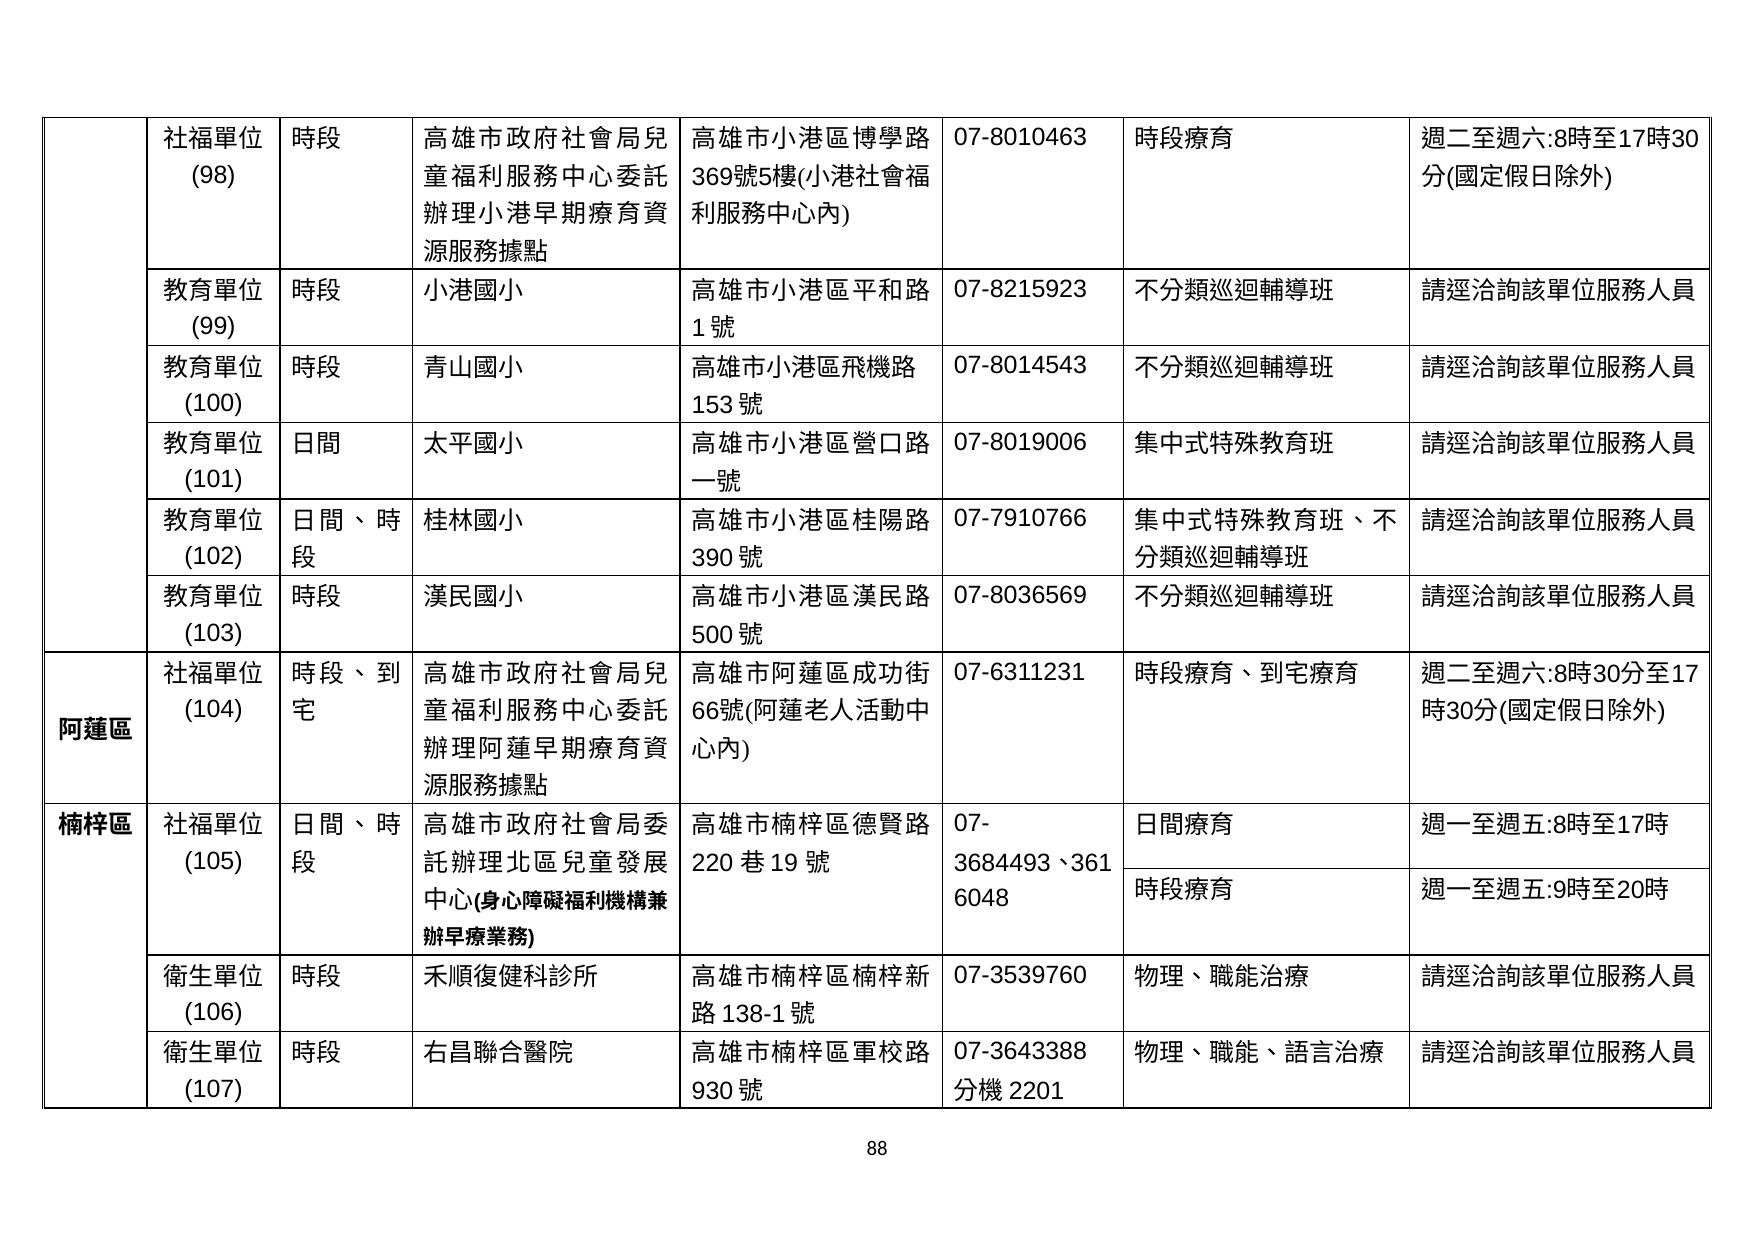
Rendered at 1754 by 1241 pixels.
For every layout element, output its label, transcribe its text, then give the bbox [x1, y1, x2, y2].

table_cell 07-8010463 [943, 118, 1123, 268]
table_cell 教育單位(103) [148, 576, 279, 651]
table_cell 阿蓮區 [45, 653, 146, 803]
table_cell 桂林國小 [413, 500, 679, 574]
table_cell 日間、時段 [281, 500, 412, 574]
table_cell 教育單位(102) [148, 500, 279, 574]
table_cell 週二至週六:8時30分至17時30分(國定假日除外) [1410, 653, 1709, 803]
table_cell 高雄市政府社會局兒童福利服務中心委託辦理阿蓮早期療育資源服務據點 [413, 653, 679, 803]
table_cell 時段 [281, 576, 412, 651]
table_cell 右昌聯合醫院 [413, 1032, 679, 1107]
table_cell 物理、職能、語言治療 [1124, 1032, 1409, 1107]
table_cell 禾順復健科診所 [413, 956, 679, 1031]
table_cell 高雄市楠梓區楠梓新路138-1號 [681, 956, 942, 1031]
table_cell 週二至週六:8時至17時30分(國定假日除外) [1410, 118, 1709, 268]
table_cell 高雄市小港區飛機路153號 [681, 346, 942, 421]
table_cell 漢民國小 [413, 576, 679, 651]
table_cell 07-8014543 [943, 346, 1123, 421]
table_cell 楠梓區 [45, 804, 146, 1107]
table_cell 衛生單位(107) [148, 1032, 279, 1107]
table_cell 07-3643388 分機2201 [943, 1032, 1123, 1107]
table_cell 不分類巡迴輔導班 [1124, 346, 1409, 421]
table_cell 集中式特殊教育班、不分類巡迴輔導班 [1124, 500, 1409, 574]
table_cell 07-3684493、3616048 [943, 804, 1123, 954]
table_cell 時段療育 [1124, 118, 1409, 268]
table_cell 時段 [281, 1032, 412, 1107]
table_cell 時段 [281, 346, 412, 421]
table_cell 高雄市小港區營口路一號 [681, 423, 942, 498]
table_cell [45, 118, 146, 651]
table_cell 請逕洽詢該單位服務人員 [1410, 956, 1709, 1031]
table_cell 社福單位(105) [148, 804, 279, 954]
table_cell 請逕洽詢該單位服務人員 [1410, 346, 1709, 421]
table_cell 小港國小 [413, 270, 679, 345]
table_cell 07-3539760 [943, 956, 1123, 1031]
table_cell 07-8036569 [943, 576, 1123, 651]
table_cell 07-6311231 [943, 653, 1123, 803]
table_cell 太平國小 [413, 423, 679, 498]
table_cell 07-8215923 [943, 270, 1123, 345]
table_cell 時段療育、到宅療育 [1124, 653, 1409, 803]
table_cell 高雄市楠梓區軍校路930號 [681, 1032, 942, 1107]
table_cell 請逕洽詢該單位服務人員 [1410, 500, 1709, 574]
table_cell 日間療育 [1124, 804, 1409, 867]
table_cell 高雄市小港區漢民路500號 [681, 576, 942, 651]
table_cell 週一至週五:9時至20時 [1410, 869, 1709, 954]
table_cell 時段 [281, 956, 412, 1031]
table_cell 高雄市阿蓮區成功街66號(阿蓮老人活動中心內) [681, 653, 942, 803]
table_cell 教育單位(101) [148, 423, 279, 498]
table_cell 社福單位(104) [148, 653, 279, 803]
table_cell 請逕洽詢該單位服務人員 [1410, 576, 1709, 651]
table_cell 高雄市楠梓區德賢路220 巷19 號 [681, 804, 942, 954]
table_cell 物理、職能治療 [1124, 956, 1409, 1031]
table_cell 高雄市政府社會局委託辦理北區兒童發展中心(身心障礙福利機構兼辦早療業務) [413, 804, 679, 954]
table_cell 請逕洽詢該單位服務人員 [1410, 270, 1709, 345]
table_cell 教育單位(100) [148, 346, 279, 421]
table_cell 時段 [281, 270, 412, 345]
table_cell 高雄市小港區博學路369號5樓(小港社會福利服務中心內) [681, 118, 942, 268]
table_cell 時段療育 [1124, 869, 1409, 954]
table_cell 07-8019006 [943, 423, 1123, 498]
table_cell 高雄市小港區桂陽路390號 [681, 500, 942, 574]
table_cell 時段 [281, 118, 412, 268]
table_cell 青山國小 [413, 346, 679, 421]
table_cell 高雄市小港區平和路1號 [681, 270, 942, 345]
table_cell 日間、時段 [281, 804, 412, 954]
table_cell 請逕洽詢該單位服務人員 [1410, 1032, 1709, 1107]
table_cell 不分類巡迴輔導班 [1124, 576, 1409, 651]
table_cell 日間 [281, 423, 412, 498]
table_cell 衛生單位(106) [148, 956, 279, 1031]
table_cell 請逕洽詢該單位服務人員 [1410, 423, 1709, 498]
table_cell 社福單位(98) [148, 118, 279, 268]
table_cell 集中式特殊教育班 [1124, 423, 1409, 498]
table_cell 不分類巡迴輔導班 [1124, 270, 1409, 345]
table_cell 高雄市政府社會局兒童福利服務中心委託辦理小港早期療育資源服務據點 [413, 118, 679, 268]
table_cell 週一至週五:8時至17時 [1410, 804, 1709, 867]
table_cell 教育單位(99) [148, 270, 279, 345]
table_cell 時段、到宅 [281, 653, 412, 803]
table_cell 07-7910766 [943, 500, 1123, 574]
